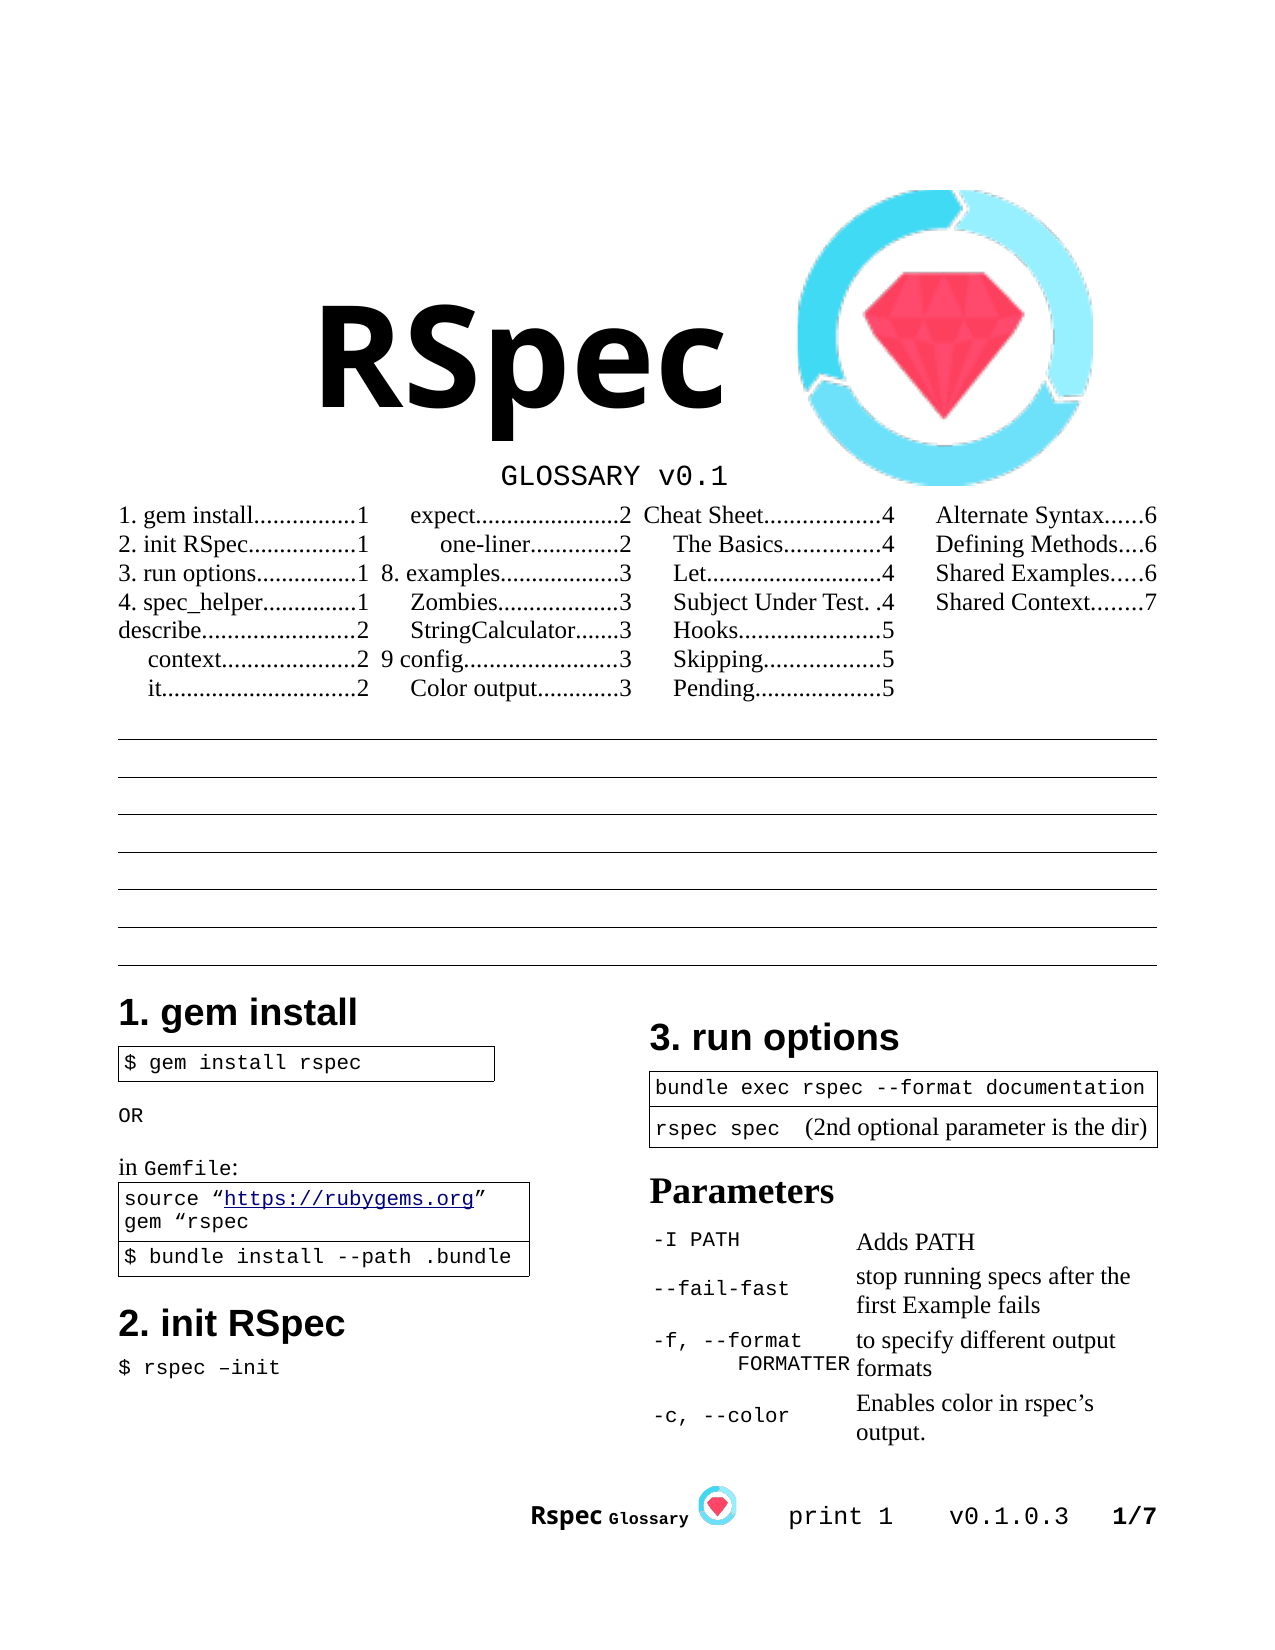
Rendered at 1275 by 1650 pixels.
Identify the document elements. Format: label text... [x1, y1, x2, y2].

table_header [734, 175, 1157, 500]
text Alternate Syntax 6 [935, 500, 1157, 529]
text $ rspec –init [118, 1357, 626, 1381]
table_header RSpec GLOSSARY v0.1 [118, 175, 733, 500]
text 1. gem install 1 [118, 500, 369, 529]
text context 2 [148, 644, 369, 673]
picture [797, 190, 1093, 486]
table_cell to specify different output formats [853, 1322, 1156, 1385]
table_header Adds PATH [853, 1224, 1156, 1258]
text Color output 3 [410, 673, 632, 702]
text one-liner 2 [440, 529, 632, 558]
text Shared Examples 6 [935, 558, 1157, 587]
text Pending 5 [673, 673, 894, 702]
text Zombies 3 [410, 587, 632, 615]
text Shared Context 7 [935, 587, 1157, 615]
text 3. run options 1 [118, 558, 369, 587]
table_header source “https://rubygems.org” gem “rspec [119, 1183, 529, 1241]
text StringCalculator 3 [410, 615, 632, 644]
table_cell stop running specs after the first Example fails [853, 1259, 1156, 1322]
text it 2 [148, 673, 369, 702]
table_cell -c, --color [649, 1385, 853, 1448]
table_cell -f, --format FORMATTER [649, 1322, 853, 1385]
table_header $ gem install rspec [119, 1047, 494, 1081]
text Subject Under Test 4 [673, 587, 894, 615]
subtitle Parameters [649, 1168, 1157, 1211]
text 4. spec_helper 1 [118, 587, 369, 615]
picture [698, 1486, 737, 1525]
table_cell rspec spec (2nd optional parameter is the dir) [650, 1107, 1157, 1147]
text OR [118, 1105, 626, 1128]
text Skipping 5 [673, 644, 894, 673]
text Defining Methods 6 [935, 529, 1157, 558]
text in Gemfile: [118, 1152, 626, 1182]
table_header bundle exec rspec --format documentation [650, 1072, 1157, 1106]
table_cell --fail-fast [649, 1259, 853, 1322]
text 8. examples 3 [381, 558, 632, 587]
text Cheat Sheet 4 [643, 500, 894, 529]
text 9 config 3 [381, 644, 632, 673]
text The Basics 4 [673, 529, 894, 558]
table_cell Enables color in rspec’s output. [853, 1385, 1156, 1448]
subtitle 1. gem install [118, 990, 626, 1033]
text expect 2 [410, 500, 632, 529]
table_cell $ bundle install --path .bundle [119, 1242, 529, 1276]
subtitle 3. run options [649, 1015, 1157, 1058]
text Let 4 [673, 558, 894, 587]
text 2. init RSpec 1 [118, 529, 369, 558]
text Hooks 5 [673, 615, 894, 644]
subtitle 2. init RSpec [118, 1301, 626, 1344]
table_header -I PATH [649, 1224, 853, 1258]
text describe 2 [118, 615, 369, 644]
